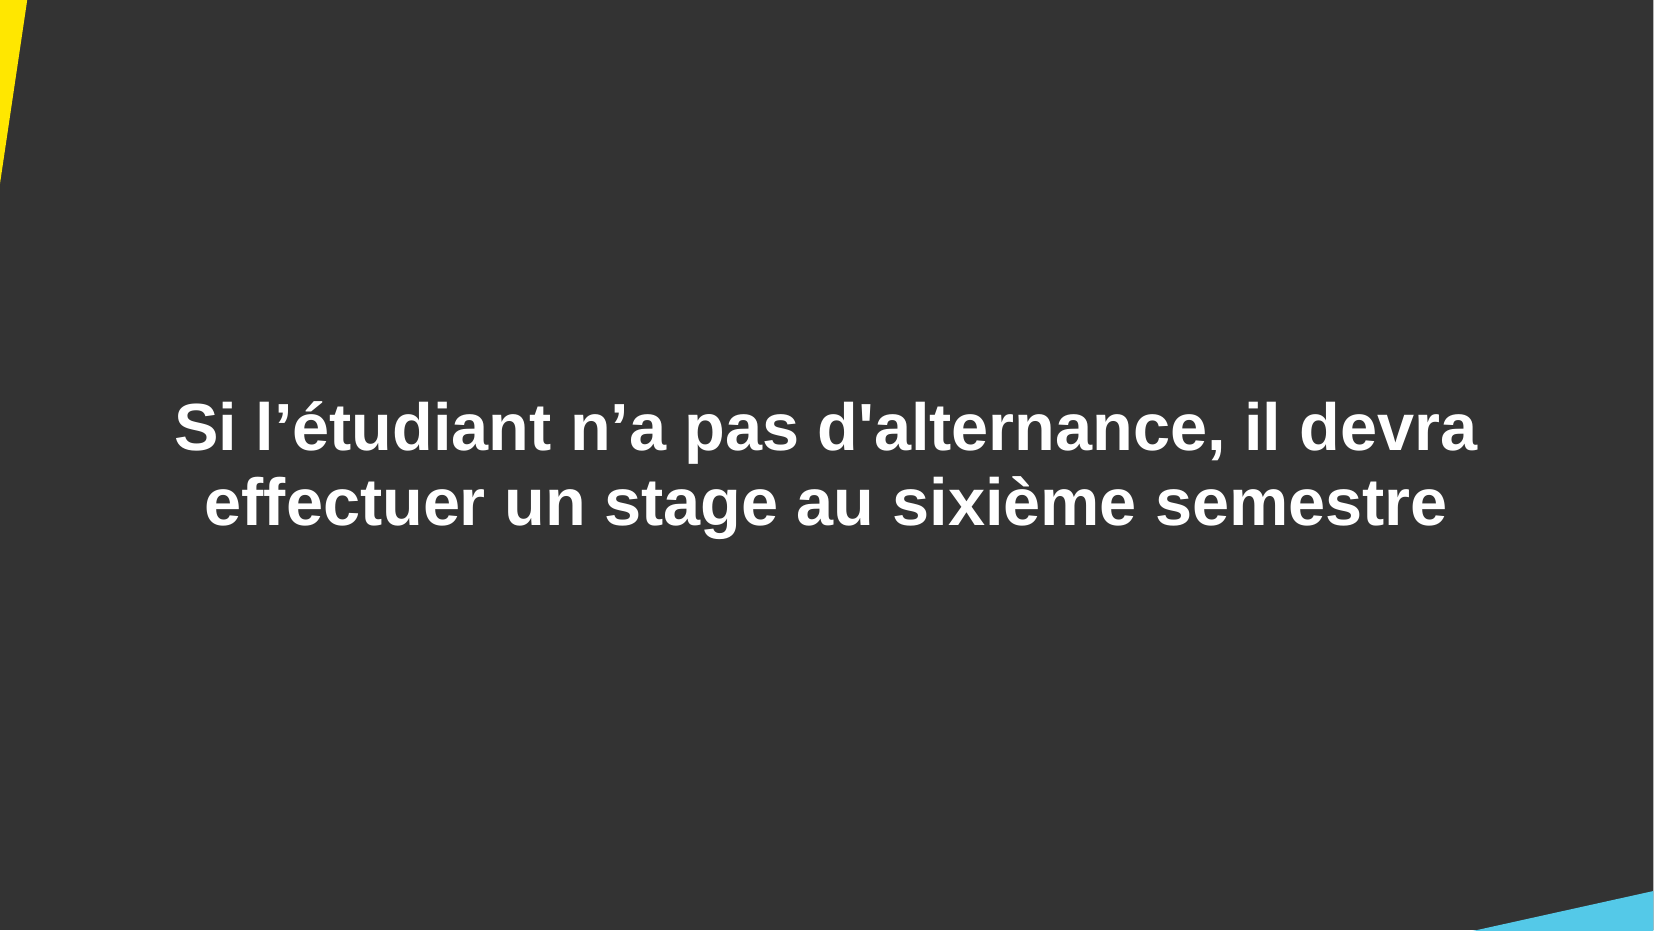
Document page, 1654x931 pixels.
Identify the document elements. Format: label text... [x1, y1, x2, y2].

text_box [0, 0, 28, 184]
text_box Si l’étudiant n’a pas d'alternance, il devra effectuer un stage au sixième semestre [137, 382, 1516, 548]
text_box [1472, 890, 1654, 931]
